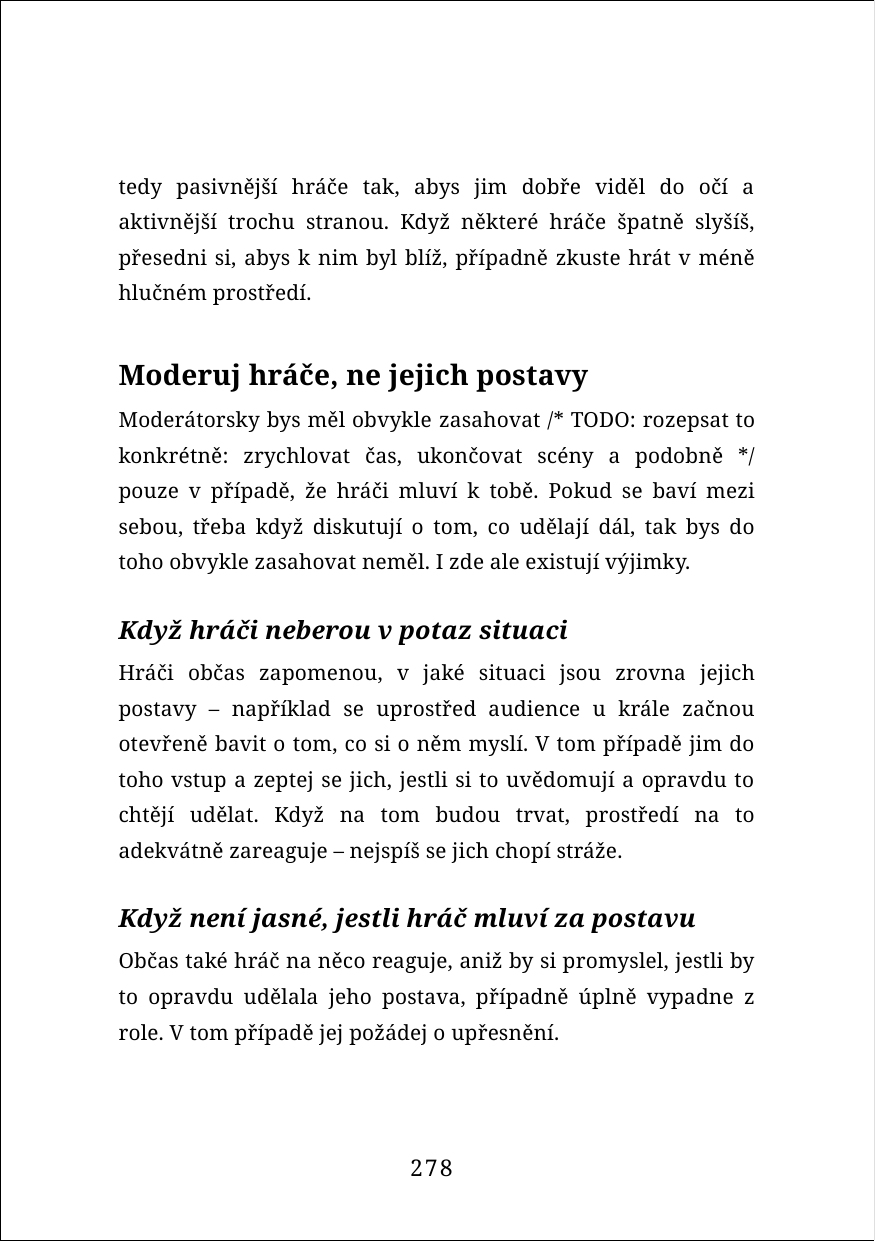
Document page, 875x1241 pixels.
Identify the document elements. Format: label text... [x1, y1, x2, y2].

subtitle Moderuj hráče, ne jejich postavy [118, 355, 756, 393]
text Občas také hráč na něco reaguje, aniž by si promyslel, jestli by to opravdu udělala jeho postava, případně úplně vypadne z role. V tom případě jej požádej o upřesnění. [118, 947, 756, 1046]
text Moderátorsky bys měl obvykle zasahovat /* TODO: rozepsat to konkrétně: zrychlovat čas, ukončovat scény a podobně */ pouze v případě, že hráči mluví k tobě. Pokud se baví mezi sebou, třeba když diskutují o tom, co udělají dál, tak bys do toho obvykle zasahovat neměl. I zde ale existují výjimky. [118, 405, 756, 576]
text Hráči občas zapomenou, v jaké situaci jsou zrovna jejich postavy – například se uprostřed audience u krále začnou otevřeně bavit o tom, co si o něm myslí. V tom případě jim do toho vstup a zeptej se jich, jestli si to uvědomují a opravdu to chtějí udělat. Když na tom budou trvat, prostředí na to adekvátně zareaguje – nejspíš se jich chopí stráže. [118, 658, 756, 864]
subtitle Když není jasné, jestli hráč mluví za postavu [118, 901, 756, 935]
text tedy pasivnější hráče tak, abys jim dobře viděl do očí a aktivnější trochu stranou. Když některé hráče špatně slyšíš, přesedni si, abys k nim byl blíž, případně zkuste hrát v méně hlučném prostředí. [118, 172, 756, 307]
subtitle Když hráči neberou v potaz situaci [118, 612, 756, 646]
